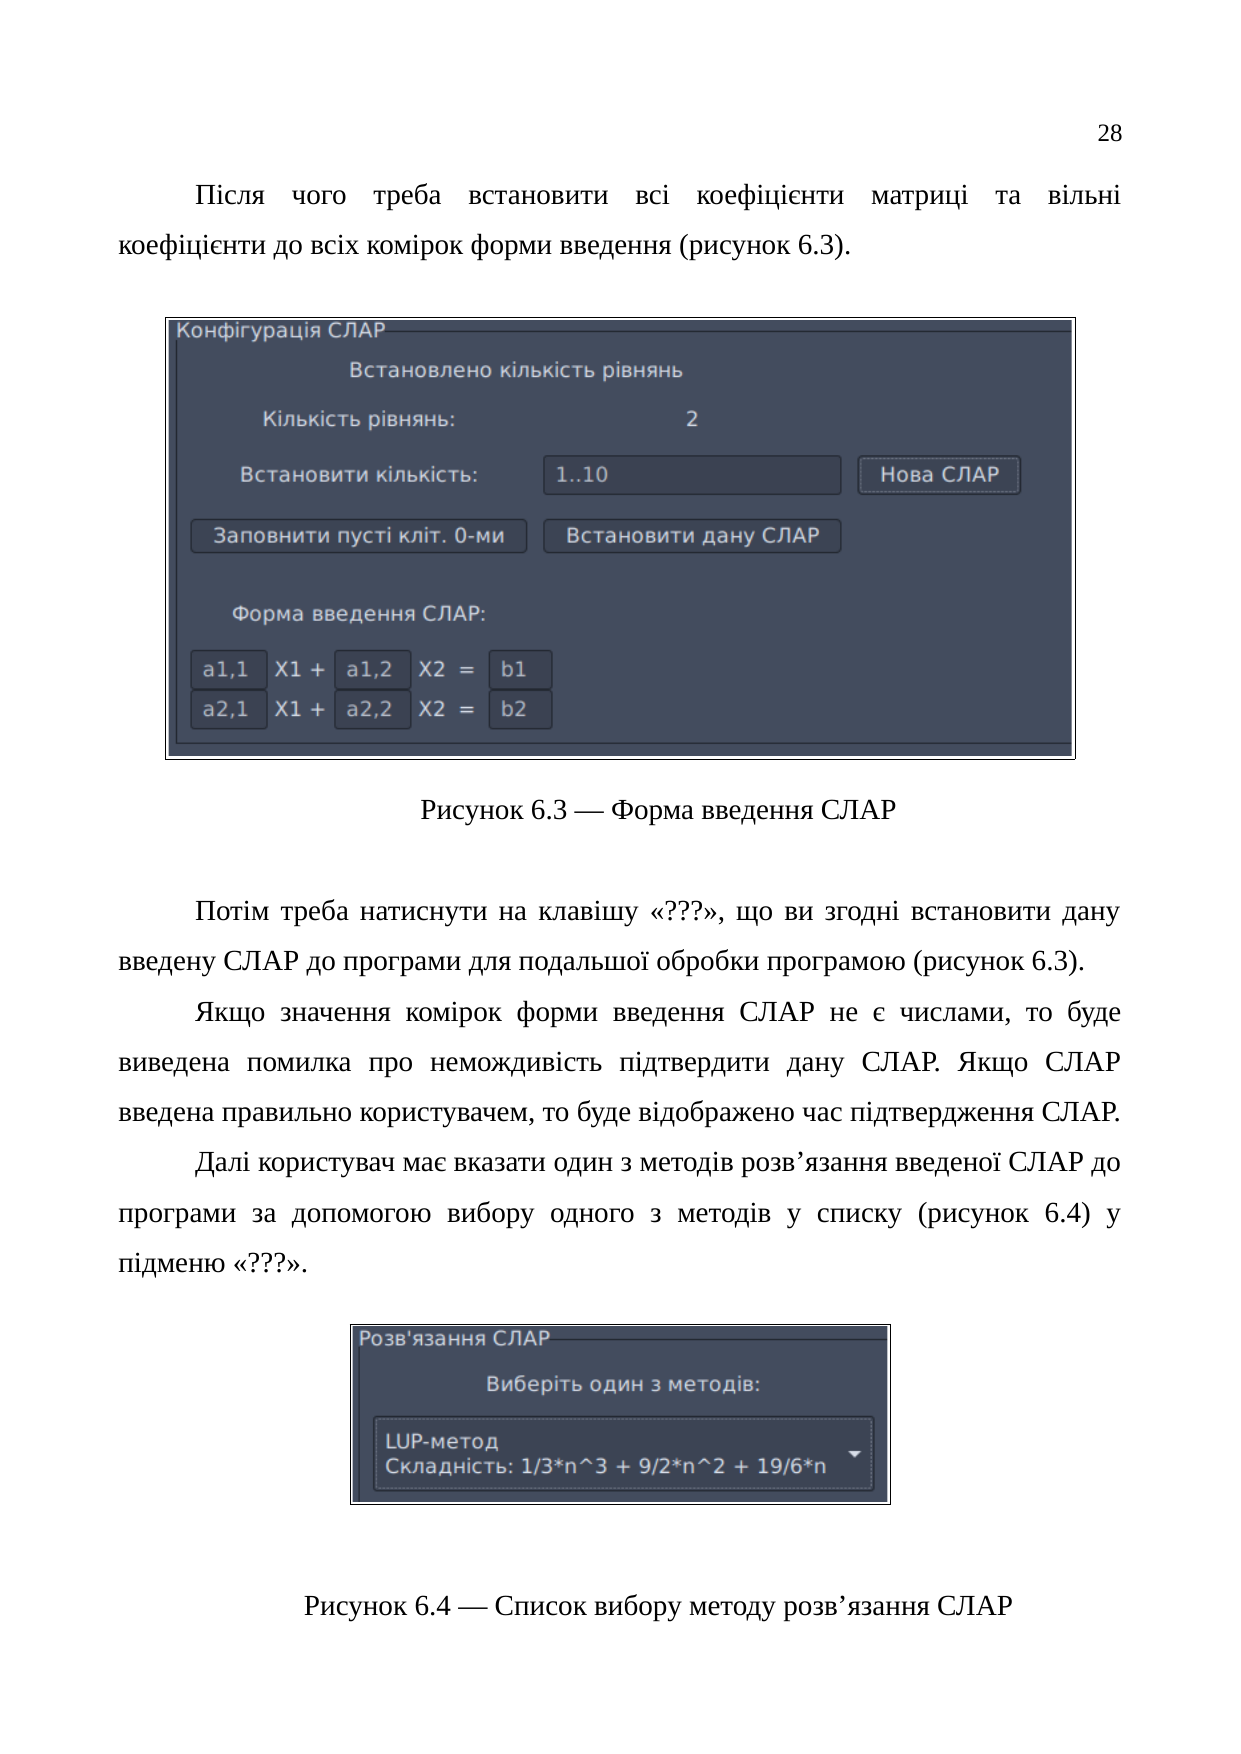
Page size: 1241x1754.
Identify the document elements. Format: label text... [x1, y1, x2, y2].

text Рисунок 6.4 — Список вибору методу розв’язання СЛАР [118, 1588, 1122, 1622]
text Далі користувач має вказати один з методів розв’язання введеної СЛАР до програми за допомогою вибору одного з методів у списку (рисунок 6.4) у підменю «???». [118, 1144, 1122, 1279]
text Потім треба натиснути на клавішу «???», що ви згодні встановити дану введену СЛАР до програми для подальшої обробки програмою (рисунок 6.3). [118, 893, 1122, 977]
text Після чого треба встановити всі коефіцієнти матриці та вільні коефіцієнти до всіх комірок форми введення (рисунок 6.3). [118, 177, 1122, 261]
text Рисунок 6.3 — Форма введення СЛАР [118, 756, 1122, 826]
picture [352, 1326, 888, 1502]
picture [168, 320, 1072, 756]
text Якщо значення комірок форми введення СЛАР не є числами, то буде виведена помилка про немождивість підтвердити дану СЛАР. Якщо СЛАР введена правильно користувачем, то буде відображено час підтвердження СЛАР. [118, 994, 1122, 1128]
